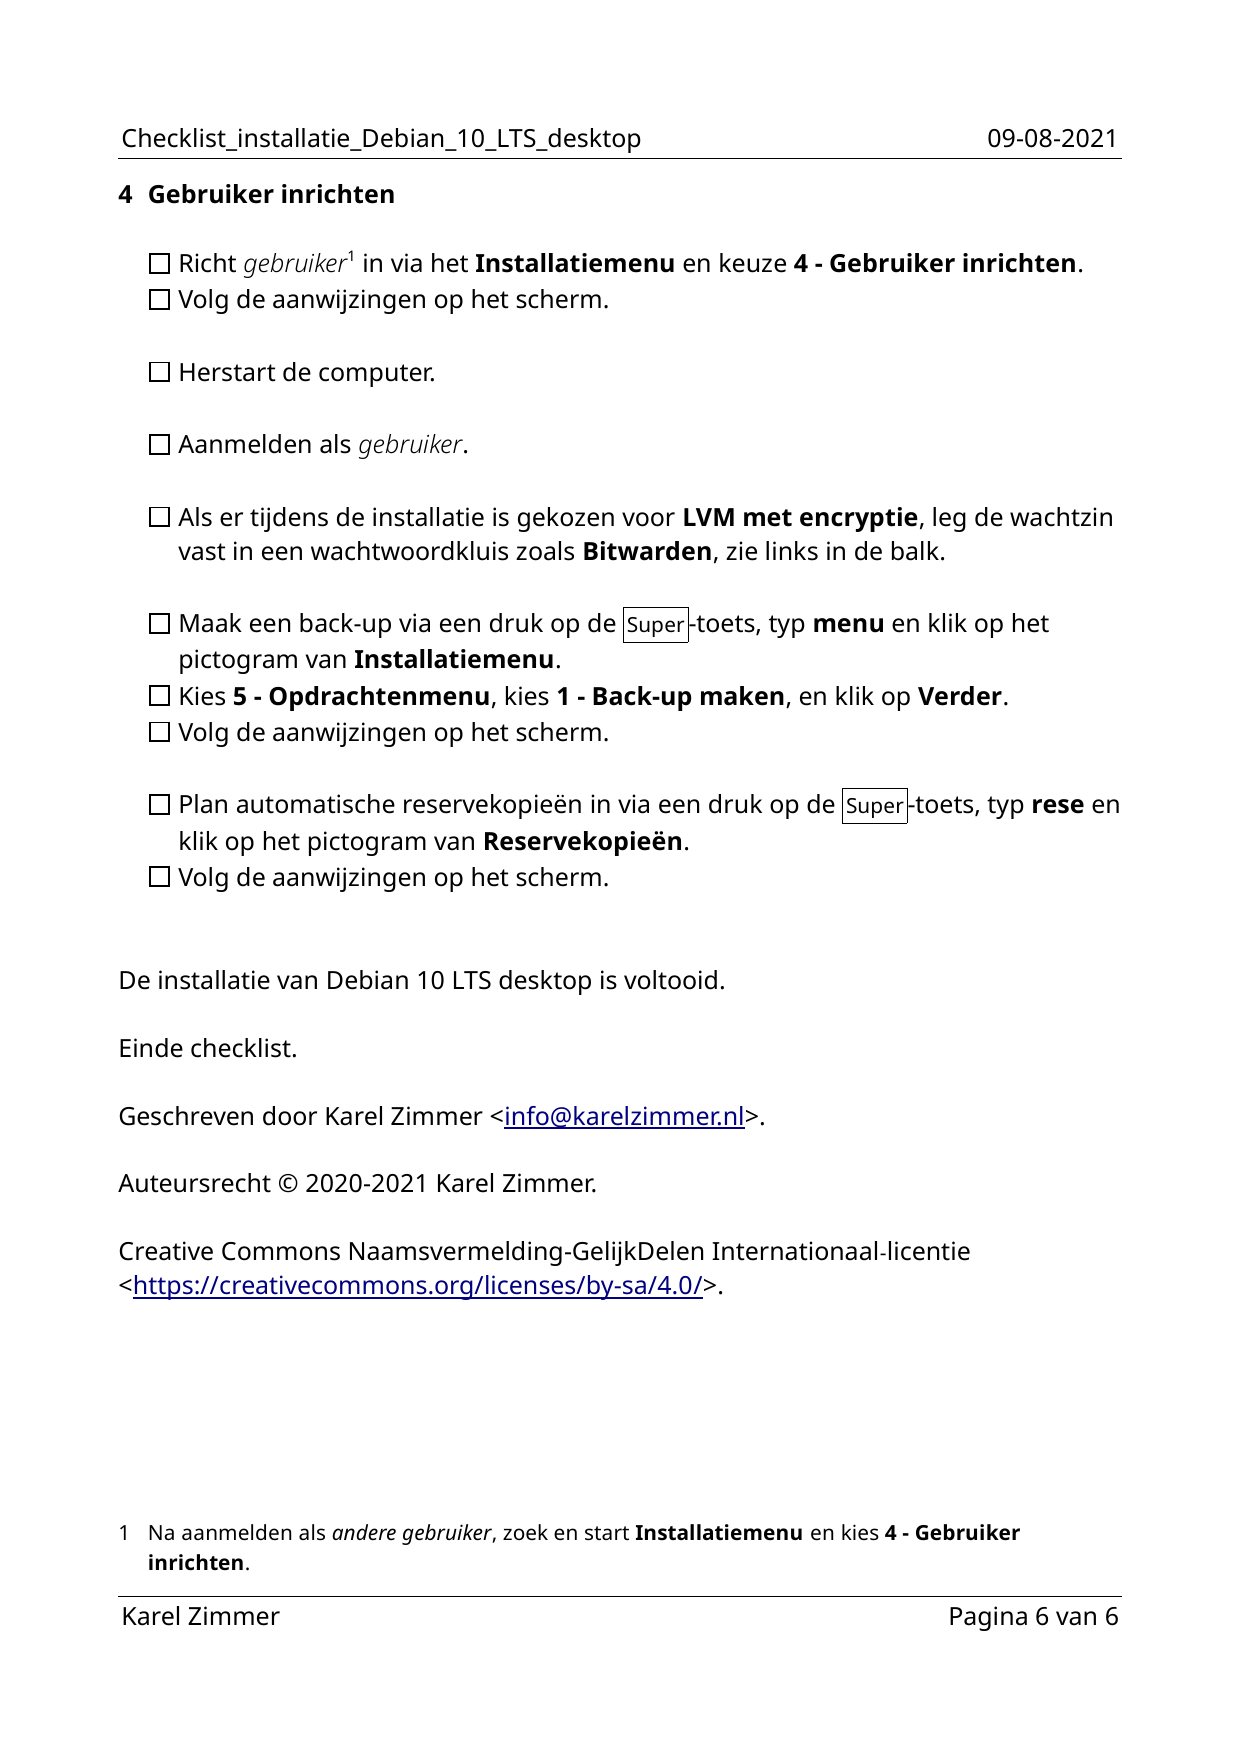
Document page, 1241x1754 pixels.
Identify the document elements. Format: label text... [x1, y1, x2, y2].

table_cell [141, 426, 177, 462]
table_cell [141, 569, 177, 605]
table_cell [141, 281, 177, 317]
table_cell Als er tijdens de installatie is gekozen voor LVM met encryptie, leg de wachtzin vast in een wachtwoordkluis zoals Bitwarden, zie links in de balk. [177, 499, 1122, 569]
table_cell [141, 354, 177, 390]
table_cell Plan automatische reservekopieën in via een druk op de Super-toets, typ rese en klik op het pictogram van Reservekopieën. [177, 786, 1122, 858]
text Auteursrecht © 2020-2021 Karel Zimmer. [118, 1166, 1122, 1200]
text De installatie van Debian 10 LTS desktop is voltooid. [118, 963, 1122, 997]
list Gebruiker inrichten [118, 177, 1122, 211]
table_cell [141, 678, 177, 714]
table_cell [177, 390, 1122, 426]
text Geschreven door Karel Zimmer <info@karelzimmer.nl>. [118, 1098, 1122, 1132]
table_cell [141, 859, 177, 895]
table_cell Herstart de computer. [177, 354, 1122, 390]
table_cell [177, 463, 1122, 499]
text Creative Commons Naamsvermelding-GelijkDelen Internationaal-licentie <https://creativecommons.org/licenses/by-sa/4.0/>. [118, 1234, 1122, 1302]
text Einde checklist. [118, 1031, 1122, 1064]
table_cell [141, 499, 177, 569]
table_header [141, 245, 177, 281]
table_cell [141, 463, 177, 499]
table_cell [141, 318, 177, 354]
table_cell [177, 750, 1122, 786]
table_cell Volg de aanwijzingen op het scherm. [177, 281, 1122, 317]
table_cell Maak een back-up via een druk op de Super-toets, typ menu en klik op het pictogram van Installatiemenu. [177, 605, 1122, 677]
table_cell Volg de aanwijzingen op het scherm. [177, 859, 1122, 895]
table_cell [141, 605, 177, 677]
table_cell [141, 714, 177, 750]
table_cell Volg de aanwijzingen op het scherm. [177, 714, 1122, 750]
table_cell [141, 390, 177, 426]
table_cell Kies 5 - Opdrachtenmenu, kies 1 - Back-up maken, en klik op Verder. [177, 678, 1122, 714]
table_header Richt gebruiker in via het Installatiemenu en keuze 4 - Gebruiker inrichten. [177, 245, 1122, 281]
table_cell [141, 750, 177, 786]
table_cell [177, 318, 1122, 354]
table_cell Aanmelden als gebruiker. [177, 426, 1122, 462]
table_cell [141, 786, 177, 858]
table_cell [177, 569, 1122, 605]
